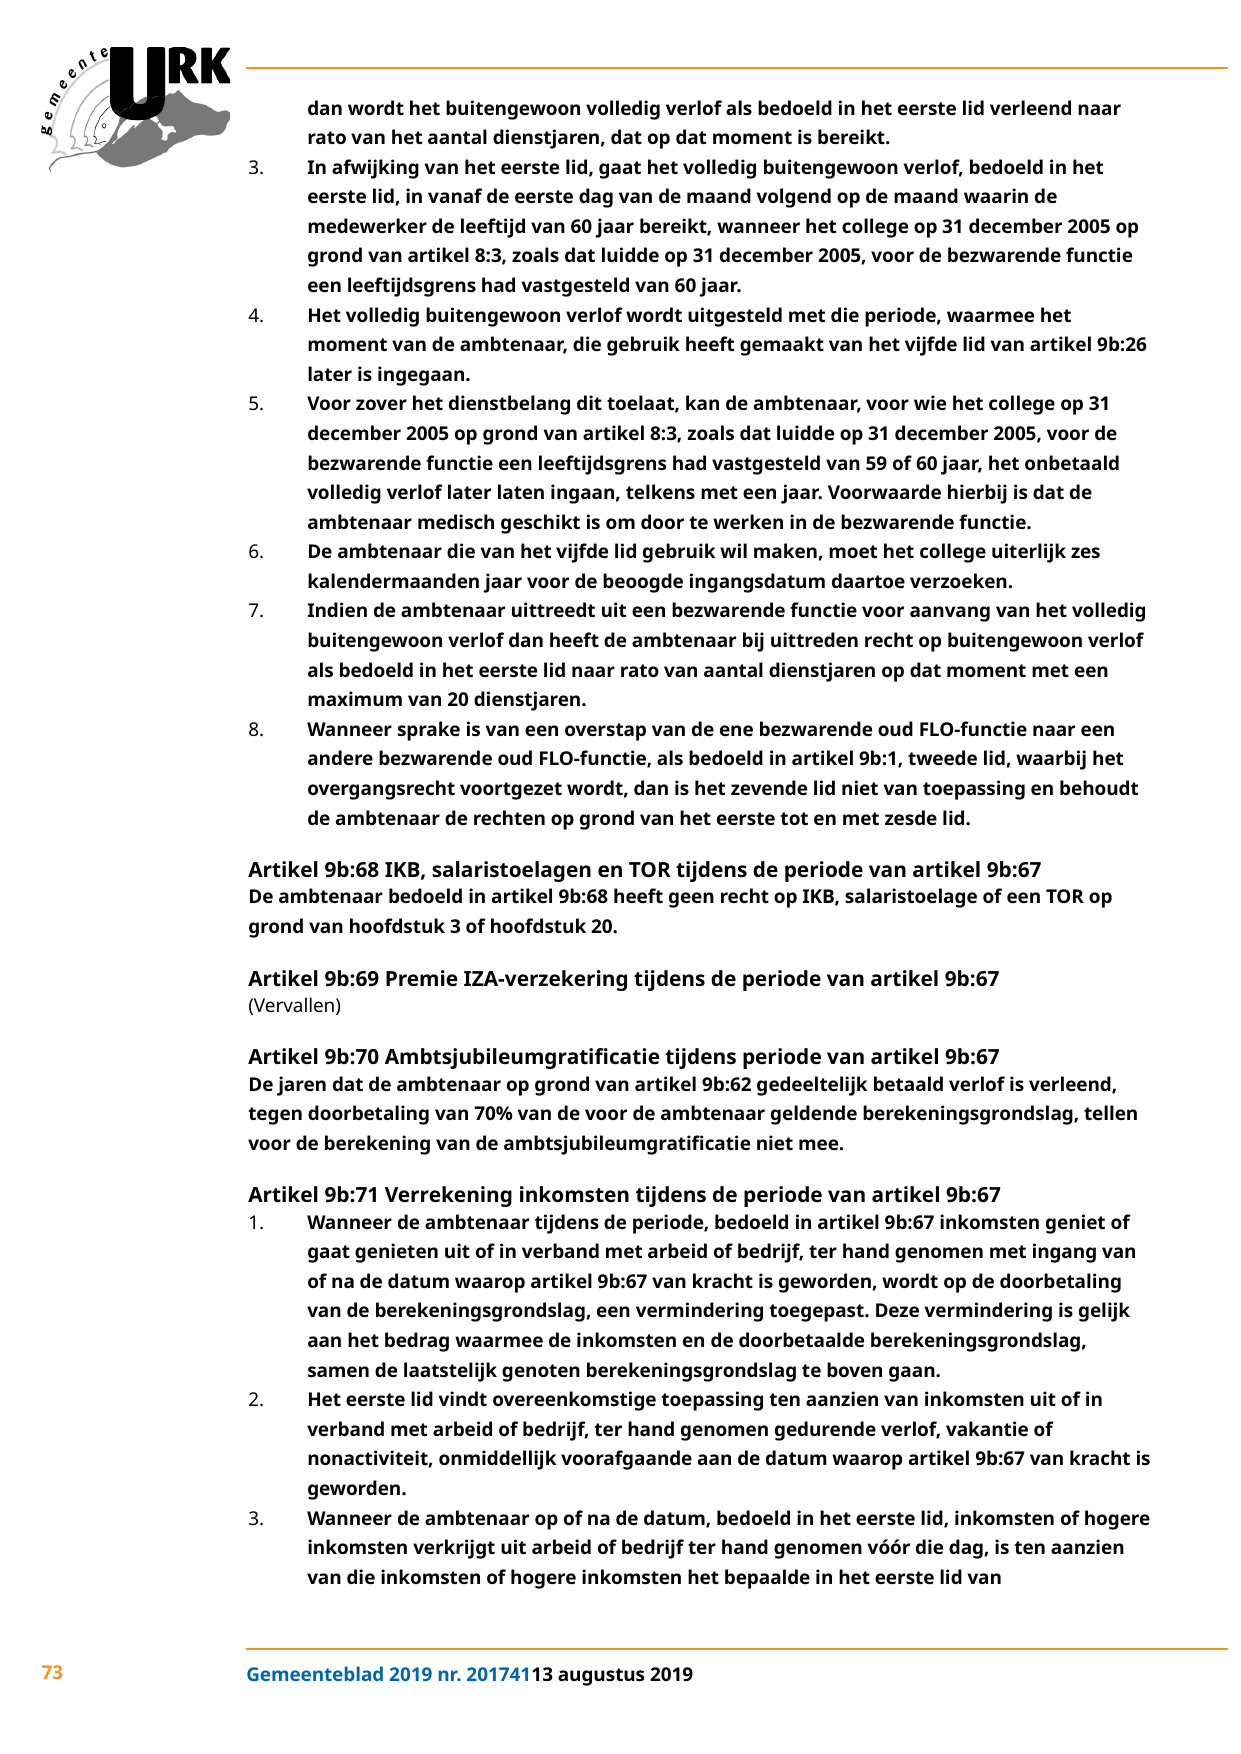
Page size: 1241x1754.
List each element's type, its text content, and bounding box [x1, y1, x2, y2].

list Wanneer de ambtenaar op of na de datum, bedoeld in het eerste lid, inkomsten of hogere inkomsten verkrijgt uit arbeid of bedrijf ter hand genomen vóór die dag, is ten aanzien van die inkomsten of hogere inkomsten het bepaalde in het eerste lid van [248, 1505, 1152, 1590]
list dan wordt het buitengewoon volledig verlof als bedoeld in het eerste lid verleend naar rato van het aantal dienstjaren, dat op dat moment is bereikt. [248, 95, 1152, 150]
list Wanneer sprake is van een overstap van de ene bezwarende oud FLO-functie naar een andere bezwarende oud FLO-functie, als bedoeld in artikel 9b:1, tweede lid, waarbij het overgangsrecht voortgezet wordt, dan is het zevende lid niet van toepassing en behoudt de ambtenaar de rechten op grond van het eerste tot en met zesde lid. [248, 716, 1152, 831]
text Artikel 9b:69 Premie IZA-verzekering tijdens de periode van artikel 9b:67 [248, 964, 1152, 992]
text De jaren dat de ambtenaar op grond van artikel 9b:62 gedeeltelijk betaald verlof is verleend, tegen doorbetaling van 70% van de voor de ambtenaar geldende berekeningsgrondslag, tellen voor de berekening van de ambtsjubileumgratificatie niet mee. [248, 1071, 1152, 1156]
list Indien de ambtenaar uittreedt uit een bezwarende functie voor aanvang van het volledig buitengewoon verlof dan heeft de ambtenaar bij uittreden recht op buitengewoon verlof als bedoeld in het eerste lid naar rato van aantal dienstjaren op dat moment met een maximum van 20 dienstjaren. [248, 598, 1152, 712]
list Voor zover het dienstbelang dit toelaat, kan de ambtenaar, voor wie het college op 31 december 2005 op grond van artikel 8:3, zoals dat luidde op 31 december 2005, voor de bezwarende functie een leeftijdsgrens had vastgesteld van 59 of 60 jaar, het onbetaald volledig verlof later laten ingaan, telkens met een jaar. Voorwaarde hierbij is dat de ambtenaar medisch geschikt is om door te werken in de bezwarende functie. [248, 391, 1152, 535]
list In afwijking van het eerste lid, gaat het volledig buitengewoon verlof, bedoeld in het eerste lid, in vanaf de eerste dag van de maand volgend op de maand waarin de medewerker de leeftijd van 60 jaar bereikt, wanneer het college op 31 december 2005 op grond van artikel 8:3, zoals dat luidde op 31 december 2005, voor de bezwarende functie een leeftijdsgrens had vastgesteld van 60 jaar. [248, 154, 1152, 298]
picture [41, 47, 231, 172]
text Artikel 9b:71 Verrekening inkomsten tijdens de periode van artikel 9b:67 [248, 1181, 1152, 1209]
text Artikel 9b:68 IKB, salaristoelagen en TOR tijdens de periode van artikel 9b:67 [248, 855, 1152, 884]
list Het eerste lid vindt overeenkomstige toepassing ten aanzien van inkomsten uit of in verband met arbeid of bedrijf, ter hand genomen gedurende verlof, vakantie of nonactiviteit, onmiddellijk voorafgaande aan de datum waarop artikel 9b:67 van kracht is geworden. [248, 1386, 1152, 1501]
list Het volledig buitengewoon verlof wordt uitgesteld met die periode, waarmee het moment van de ambtenaar, die gebruik heeft gemaakt van het vijfde lid van artikel 9b:26 later is ingegaan. [248, 302, 1152, 387]
text De ambtenaar bedoeld in artikel 9b:68 heeft geen recht op IKB, salaristoelage of een TOR op grond van hoofdstuk 3 of hoofd­stuk 20. [248, 884, 1152, 939]
list De ambtenaar die van het vijfde lid gebruik wil maken, moet het college uiterlijk zes kalendermaanden jaar voor de beoogde ingangsdatum daartoe verzoeken. [248, 538, 1152, 594]
list Wanneer de ambtenaar tijdens de periode, bedoeld in artikel 9b:67 inkomsten geniet of gaat genieten uit of in verband met arbeid of bedrijf, ter hand genomen met ingang van of na de datum waarop artikel 9b:67 van kracht is geworden, wordt op de doorbetaling van de berekeningsgrondslag, een vermindering toegepast. Deze vermindering is gelijk aan het bedrag waarmee de inkomsten en de doorbetaalde berekeningsgrondslag, samen de laatstelijk genoten berekeningsgrondslag te boven gaan. [248, 1209, 1152, 1383]
text (Vervallen) [248, 992, 1152, 1018]
text Artikel 9b:70 Ambtsjubileumgratificatie tijdens periode van artikel 9b:67 [248, 1042, 1152, 1071]
